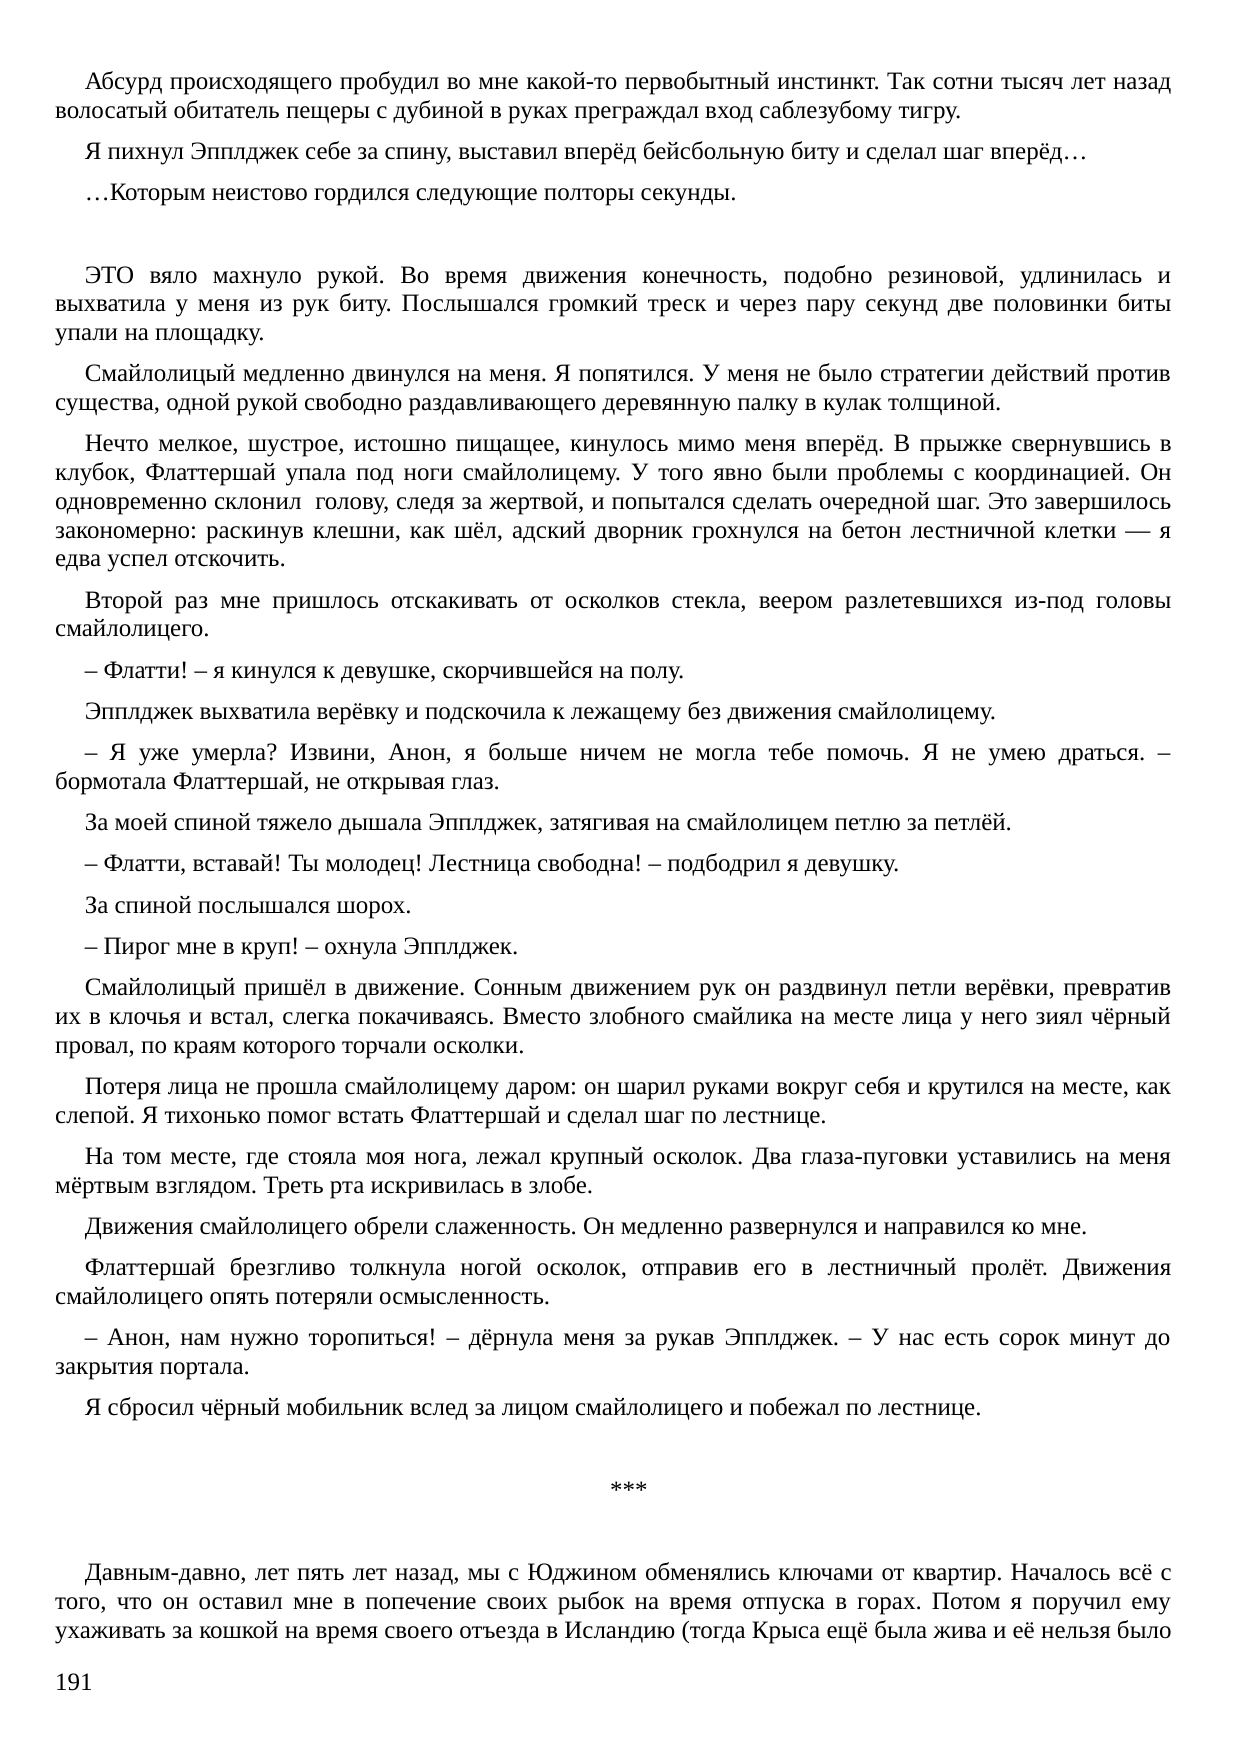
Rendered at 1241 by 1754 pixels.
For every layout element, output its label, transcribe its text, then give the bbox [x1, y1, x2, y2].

text Абсурд происходящего пробудил во мне какой-то первобытный инстинкт. Так сотни тысяч лет назад волосатый обитатель пещеры с дубиной в руках преграждал вход саблезубому тигру. [55, 66, 1173, 123]
text – Флатти! – я кинулся к девушке, скорчившейся на полу. [55, 655, 1173, 683]
text Смайлолицый пришёл в движение. Сонным движением рук он раздвинул петли верёвки, превратив их в клочья и встал, слегка покачиваясь. Вместо злобного смайлика на месте лица у него зиял чёрный провал, по краям которого торчали осколки. [55, 972, 1173, 1058]
text Второй раз мне пришлось отскакивать от осколков стекла, веером разлетевшихся из-под головы смайлолицего. [55, 585, 1173, 642]
text Потеря лица не прошла смайлолицему даром: он шарил руками вокруг себя и крутился на месте, как слепой. Я тихонько помог встать Флаттершай и сделал шаг по лестнице. [55, 1071, 1173, 1128]
text Движения смайлолицего обрели слаженность. Он медленно развернулся и направился ко мне. [55, 1211, 1173, 1240]
text – Флатти, вставай! Ты молодец! Лестница свободна! – подбодрил я девушку. [55, 848, 1173, 877]
text За моей спиной тяжело дышала Эпплджек, затягивая на смайлолицем петлю за петлёй. [55, 807, 1173, 836]
text Флаттершай брезгливо толкнула ногой осколок, отправив его в лестничный пролёт. Движения смайлолицего опять потеряли осмысленность. [55, 1252, 1173, 1310]
text Я пихнул Эпплджек себе за спину, выставил вперёд бейсбольную биту и сделал шаг вперёд… [55, 136, 1173, 165]
text На том месте, где стояла моя нога, лежал крупный осколок. Два глаза-пуговки уставились на меня мёртвым взглядом. Треть рта искривилась в злобе. [55, 1141, 1173, 1198]
text – Пирог мне в круп! – охнула Эпплджек. [55, 931, 1173, 960]
text *** [55, 1475, 1173, 1503]
text – Анон, нам нужно торопиться! – дёрнула меня за рукав Эпплджек. – У нас есть сорок минут до закрытия портала. [55, 1322, 1173, 1380]
text Давным-давно, лет пять лет назад, мы с Юджином обменялись ключами от квартир. Началось всё с того, что он оставил мне в попечение своих рыбок на время отпуска в горах. Потом я поручил ему ухаживать за кошкой на время своего отъезда в Исландию (тогда Крыса ещё была жива и её нельзя было [55, 1557, 1173, 1643]
text Смайлолицый медленно двинулся на меня. Я попятился. У меня не было стратегии действий против существа, одной рукой свободно раздавливающего деревянную палку в кулак толщиной. [55, 358, 1173, 416]
text За спиной послышался шорох. [55, 890, 1173, 918]
text …Которым неистово гордился следующие полторы секунды. [55, 177, 1173, 206]
text ЭТО вяло махнуло рукой. Во время движения конечность, подобно резиновой, удлинилась и выхватила у меня из рук биту. Послышался громкий треск и через пару секунд две половинки биты упали на площадку. [55, 260, 1173, 346]
text Я сбросил чёрный мобильник вслед за лицом смайлолицего и побежал по лестнице. [55, 1392, 1173, 1421]
text Нечто мелкое, шустрое, истошно пищащее, кинулось мимо меня вперёд. В прыжке свернувшись в клубок, Флаттершай упала под ноги смайлолицему. У того явно были проблемы с координацией. Он одновременно склонил голову, следя за жертвой, и попытался сделать очередной шаг. Это завершилось закономерно: раскинув клешни, как шёл, адский дворник грохнулся на бетон лестничной клетки — я едва успел отскочить. [55, 428, 1173, 572]
text Эпплджек выхватила верёвку и подскочила к лежащему без движения смайлолицему. [55, 696, 1173, 725]
text – Я уже умерла? Извини, Анон, я больше ничем не могла тебе помочь. Я не умею драться. – бормотала Флаттершай, не открывая глаз. [55, 737, 1173, 795]
